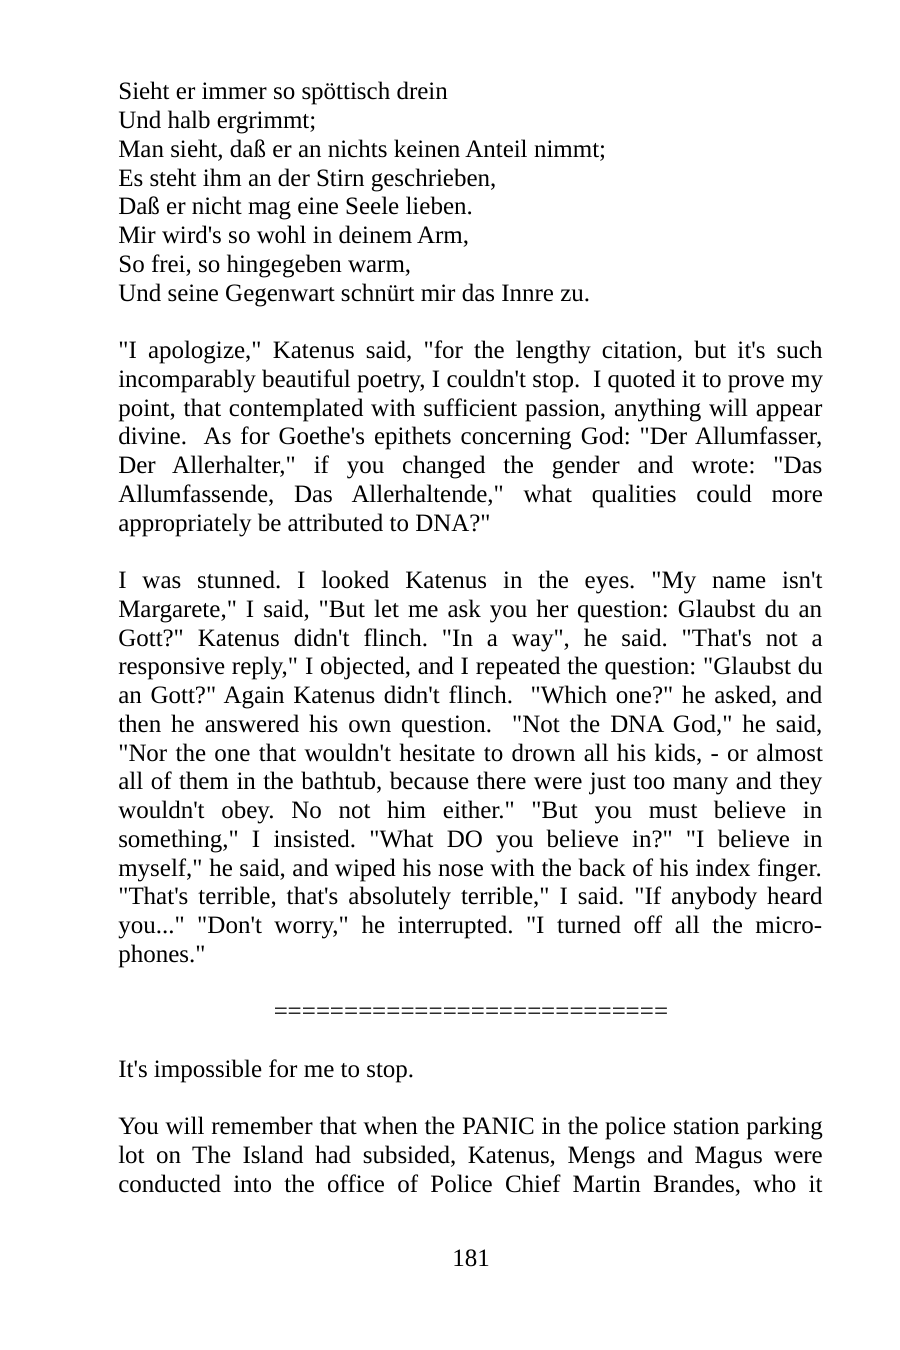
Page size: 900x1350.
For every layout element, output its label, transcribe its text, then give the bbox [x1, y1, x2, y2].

text Daß er nicht mag eine Seele lieben. [118, 191, 823, 220]
text Sieht er immer so spöttisch drein [118, 76, 823, 105]
text "I apologize," Katenus said, "for the lengthy citation, but it's such incomparably beautiful poetry, I couldn't stop. I quoted it to prove my point, that contemplated with sufficient passion, anything will appear divine. As for Goethe's epithets concerning God: "Der Allumfasser, Der Allerhalter," if you changed the gender and wrote: "Das Allumfassende, Das Allerhaltende," what qualities could more appropriately be attributed to DNA?" [118, 335, 823, 536]
text I was stunned. I looked Katenus in the eyes. "My name isn't Margarete," I said, "But let me ask you her question: Glaubst du an Gott?" Katenus didn't flinch. "In a way", he said. "That's not a responsive reply," I objected, and I repeated the question: "Glaubst du an Gott?" Again Katenus didn't flinch. "Which one?" he asked, and then he answered his own question. "Not the DNA God," he said, "Nor the one that wouldn't hesitate to drown all his kids, - or almost all of them in the bathtub, because there were just too many and they wouldn't obey. No not him either." "But you must believe in something," I insisted. "What DO you believe in?" "I believe in myself," he said, and wiped his nose with the back of his index finger. "That's terrible, that's absolutely terrible," I said. "If anybody heard you..." "Don't worry," he interrupted. "I turned off all the micro-phones." [118, 565, 823, 968]
text So frei, so hingegeben warm, [118, 249, 823, 278]
text It's impossible for me to stop. [118, 1054, 823, 1083]
text Mir wird's so wohl in deinem Arm, [118, 220, 823, 249]
text Es steht ihm an der Stirn geschrieben, [118, 163, 823, 191]
text You will remember that when the PANIC in the police station parking lot on The Island had subsided, Katenus, Mengs and Magus were conducted into the office of Police Chief Martin Brandes, who it [118, 1111, 823, 1198]
text Und halb ergrimmt; [118, 105, 823, 134]
text Und seine Gegenwart schnürt mir das Innre zu. [118, 278, 823, 306]
text ============================ [118, 996, 823, 1025]
text Man sieht, daß er an nichts keinen Anteil nimmt; [118, 134, 823, 163]
